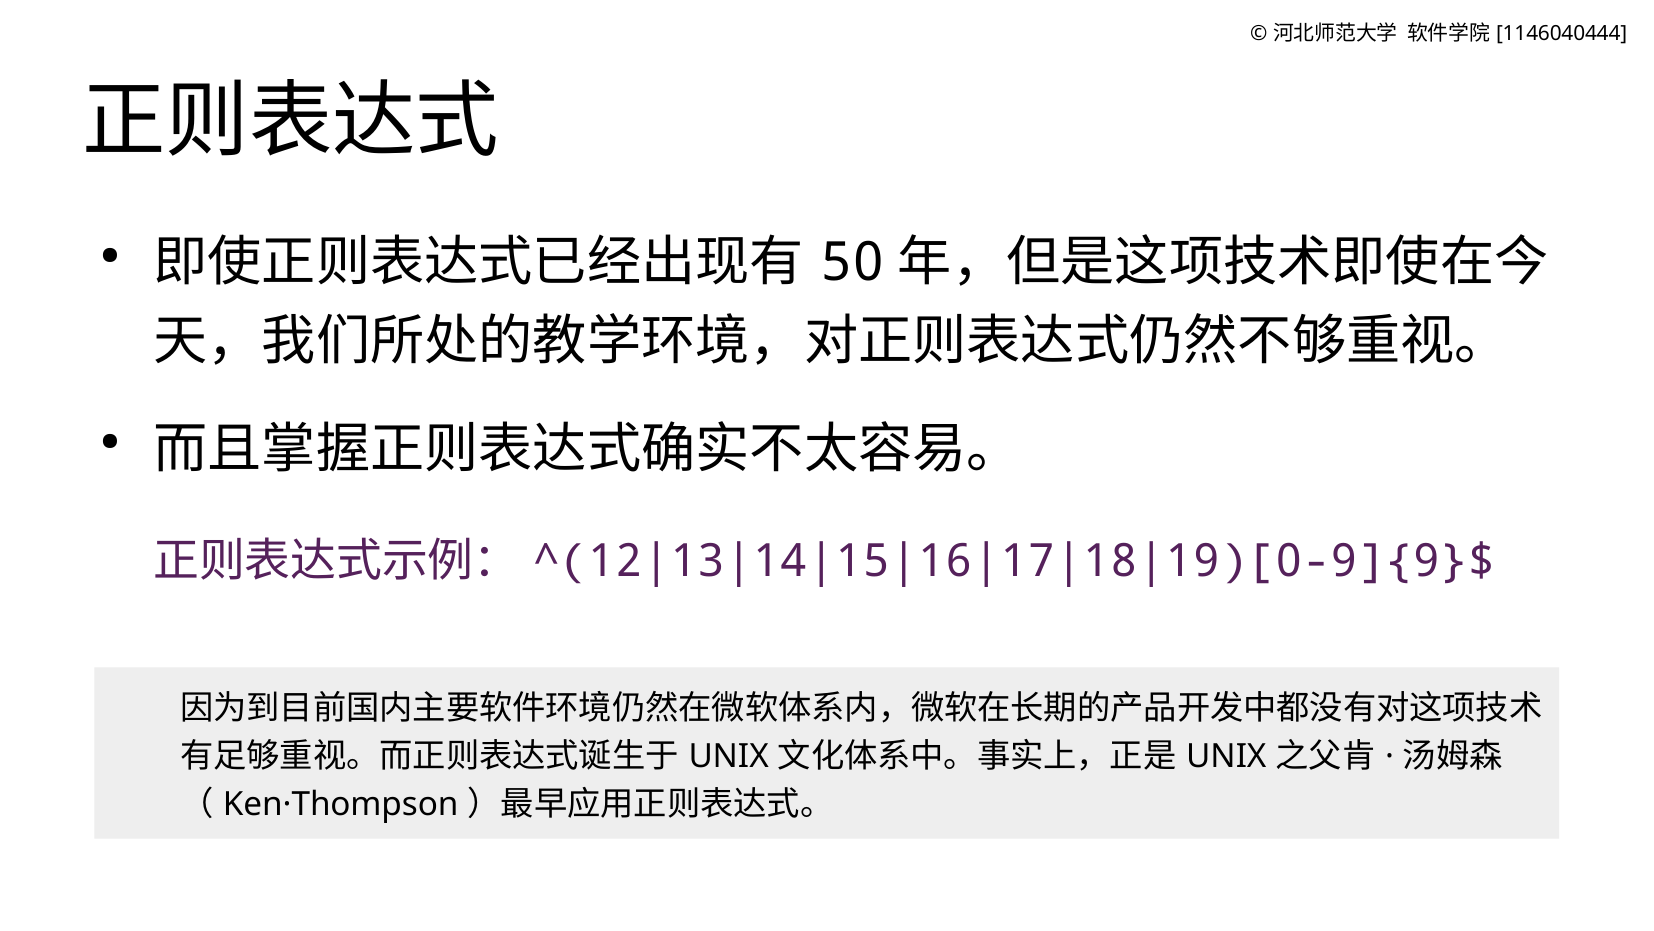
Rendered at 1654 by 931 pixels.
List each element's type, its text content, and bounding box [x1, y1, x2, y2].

text_box 因为到目前国内主要软件环境仍然在微软体系内，微软在长期的产品开发中都没有对这项技术有足够重视。而正则表达式诞生于UNIX文化体系中。事实上，正是UNIX之父肯·汤姆森（Ken·Thompson）最早应用正则表达式。 [94, 667, 1560, 839]
list 即使正则表达式已经出现有50年，但是这项技术即使在今天，我们所处的教学环境，对正则表达式仍然不够重视。 而且掌握正则表达式确实不太容易。 正则表达式示例：^(12|13|14|15|16|17|18|19)[0-9]{9}$ [82, 217, 1571, 758]
title 正则表达式 [82, 37, 1571, 189]
